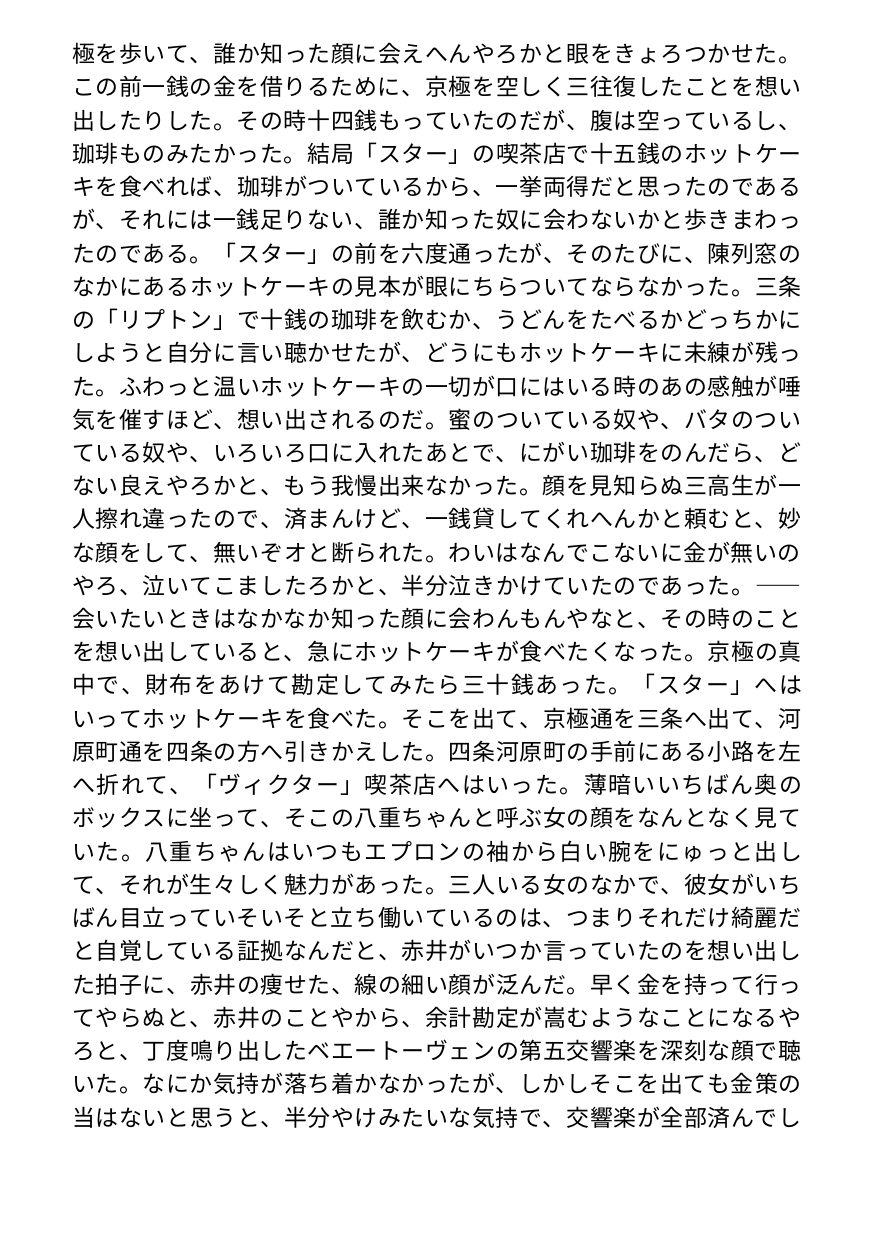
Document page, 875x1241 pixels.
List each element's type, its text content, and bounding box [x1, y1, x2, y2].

text 極を歩いて、誰か知った顔に会えへんやろかと眼をきょろつかせた。この前一銭の金を借りるために、京極を空しく三往復したことを想い出したりした。その時十四銭もっていたのだが、腹は空っているし、珈琲ものみたかった。結局「スター」の喫茶店で十五銭のホットケーキを食べれば、珈琲がついているから、一挙両得だと思ったのであるが、それには一銭足りない、誰か知った奴に会わないかと歩きまわったのである。「スター」の前を六度通ったが、そのたびに、陳列窓のなかにあるホットケーキの見本が眼にちらついてならなかった。三条の「リプトン」で十銭の珈琲を飲むか、うどんをたべるかどっちかにしようと自分に言い聴かせたが、どうにもホットケーキに未練が残った。ふわっと温いホットケーキの一切が口にはいる時のあの感触が唾気を催すほど、想い出されるのだ。蜜のついている奴や、バタのついている奴や、いろいろ口に入れたあとで、にがい珈琲をのんだら、どない良えやろかと、もう我慢出来なかった。顔を見知らぬ三高生が一人擦れ違ったので、済まんけど、一銭貸してくれへんかと頼むと、妙な顔をして、無いぞオと断られた。わいはなんでこないに金が無いのやろ、泣いてこましたろかと、半分泣きかけていたのであった。――会いたいときはなかなか知った顔に会わんもんやなと、その時のことを想い出していると、急にホットケーキが食べたくなった。京極の真中で、財布をあけて勘定してみたら三十銭あった。「スター」へはいってホットケーキを食べた。そこを出て、京極通を三条へ出て、河原町通を四条の方へ引きかえした。四条河原町の手前にある小路を左へ折れて、「ヴィクター」喫茶店へはいった。薄暗いいちばん奥のボックスに坐って、そこの八重ちゃんと呼ぶ女の顔をなんとなく見ていた。八重ちゃんはいつもエプロンの袖から白い腕をにゅっと出して、それが生々しく魅力があった。三人いる女のなかで、彼女がいちばん目立っていそいそと立ち働いているのは、つまりそれだけ綺麗だと自覚している証拠なんだと、赤井がいつか言っていたのを想い出した拍子に、赤井の痩せた、線の細い顔が泛んだ。早く金を持って行ってやらぬと、赤井のことやから、余計勘定が嵩むようなことになるやろと、丁度鳴り出したベエートーヴェンの第五交響楽を深刻な顔で聴いた。なにか気持が落ち着かなかったが、しかしそこを出ても金策の当はないと思うと、半分やけみたいな気持で、交響楽が全部済んでし [72, 36, 802, 1133]
